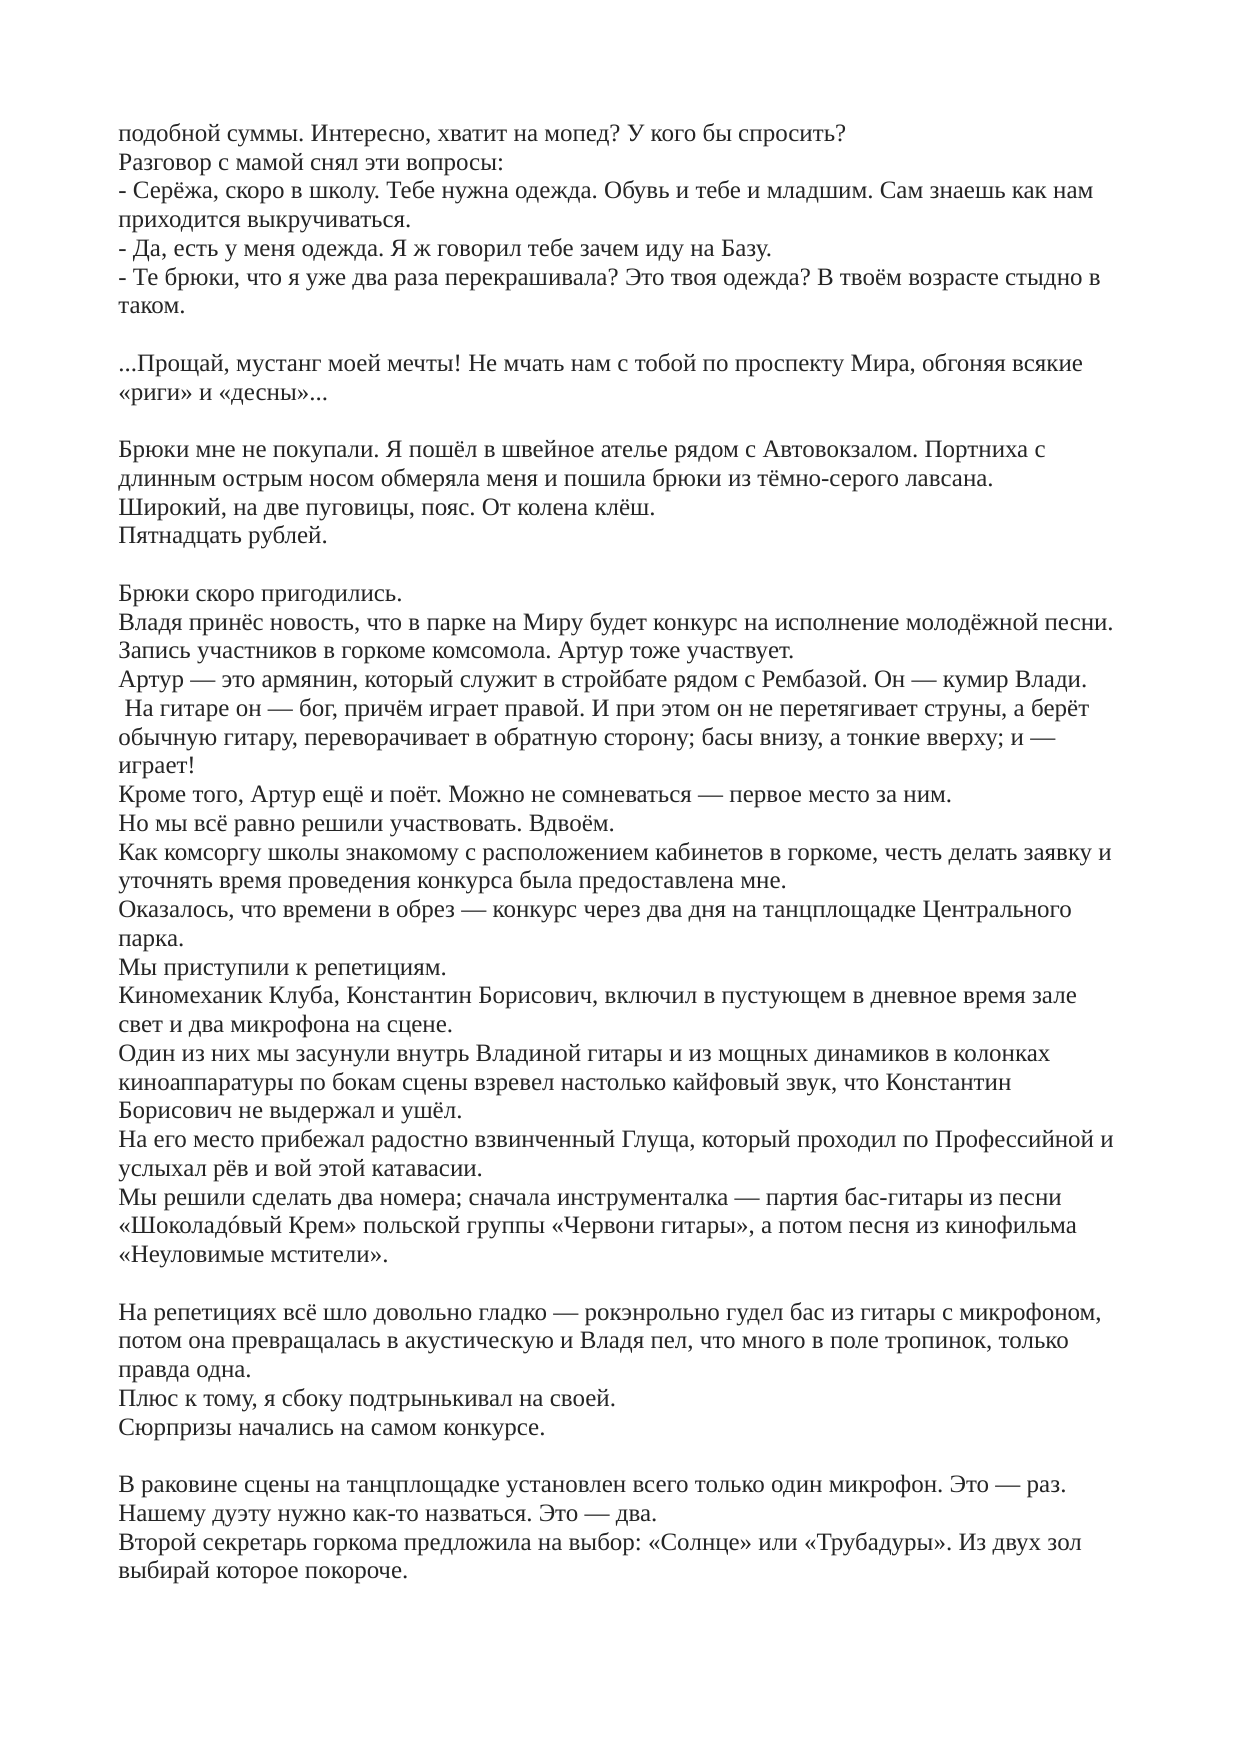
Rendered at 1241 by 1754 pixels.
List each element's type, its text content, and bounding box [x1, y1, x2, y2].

text - Те брюки, что я уже два раза перекрашивала? Это твоя одежда? В твоём возрасте стыдно в таком. [118, 262, 1122, 319]
text Разговор с мамой снял эти вопросы: [118, 147, 1122, 176]
text Брюки мне не покупали. Я пошёл в швейное ателье рядом с Автовокзалом. Портниха с длинным острым носом обмеряла меня и пошила брюки из тёмно-серого лавсана. [118, 434, 1122, 492]
text Широкий, на две пуговицы, пояс. От колена клёш. [118, 492, 1122, 521]
text На его место прибежал радостно взвинченный Глуща, который проходил по Профессийной и услыхал рёв и вой этой катавасии. [118, 1124, 1122, 1182]
text Нашему дуэту нужно как-то назваться. Это — два. [118, 1498, 1122, 1527]
text - Серёжа, скоро в школу. Тебе нужна одежда. Обувь и тебе и младшим. Сам знаешь как нам приходится выкручиваться. [118, 176, 1122, 233]
text Как комсоргу школы знакомому с расположением кабинетов в горкоме, честь делать заявку и уточнять время проведения конкурса была предоставлена мне. [118, 837, 1122, 894]
text Мы приступили к репетициям. [118, 952, 1122, 981]
text Плюс к тому, я сбоку подтрынькивал на своей. [118, 1383, 1122, 1412]
text Пятнадцать рублей. [118, 521, 1122, 549]
text Сюрпризы начались на самом конкурсе. [118, 1412, 1122, 1441]
text На репетициях всё шло довольно гладко — рокэнрольно гудел бас из гитары с микрофоном, потом она превращалась в акустическую и Владя пел, что много в поле тропинок, только правда одна. [118, 1297, 1122, 1383]
text ...Прощай, мустанг моей мечты! Не мчать нам с тобой по проспекту Мира, обгоняя всякие «риги» и «десны»... [118, 348, 1122, 406]
text Оказалось, что времени в обрез — конкурс через два дня на танцплощадке Центрального парка. [118, 894, 1122, 952]
text В раковине сцены на танцплощадке установлен всего только один микрофон. Это — раз. [118, 1469, 1122, 1498]
text Владя принёс новость, что в парке на Миру будет конкурс на исполнение молодёжной песни. Запись участников в горкоме комсомола. Артур тоже участвует. [118, 607, 1122, 664]
text Киномеханик Клуба, Константин Борисович, включил в пустующем в дневное время зале свет и два микрофона на сцене. [118, 981, 1122, 1038]
text Мы решили сделать два номера; сначала инструменталка — партия бас-гитары из песни «Шоколадóвый Крем» польской группы «Червони гитары», а потом песня из кинофильма «Неуловимые мстители». [118, 1182, 1122, 1268]
text На гитаре он — бог, причём играет правой. И при этом он не перетягивает струны, а берёт обычную гитару, переворачивает в обратную сторону; басы внизу, а тонкие вверху; и — играет! [118, 693, 1122, 779]
text Один из них мы засунули внутрь Владиной гитары и из мощных динамиков в колонках киноаппаратуры по бокам сцены взревел настолько кайфовый звук, что Константин Борисович не выдержал и ушёл. [118, 1038, 1122, 1124]
text - Да, есть у меня одежда. Я ж говорил тебе зачем иду на Базу. [118, 233, 1122, 262]
text Но мы всё равно решили участвовать. Вдвоём. [118, 808, 1122, 837]
text Артур — это армянин, который служит в стройбате рядом с Рембазой. Он — кумир Влади. [118, 664, 1122, 693]
text Второй секретарь горкома предложила на выбор: «Солнце» или «Трубадуры». Из двух зол выбирай которое покороче. [118, 1527, 1122, 1584]
text Кроме того, Артур ещё и поёт. Можно не сомневаться — первое место за ним. [118, 779, 1122, 808]
text Брюки скоро пригодились. [118, 578, 1122, 607]
text подобной суммы. Интересно, хватит на мопед? У кого бы спросить? [118, 118, 1122, 147]
